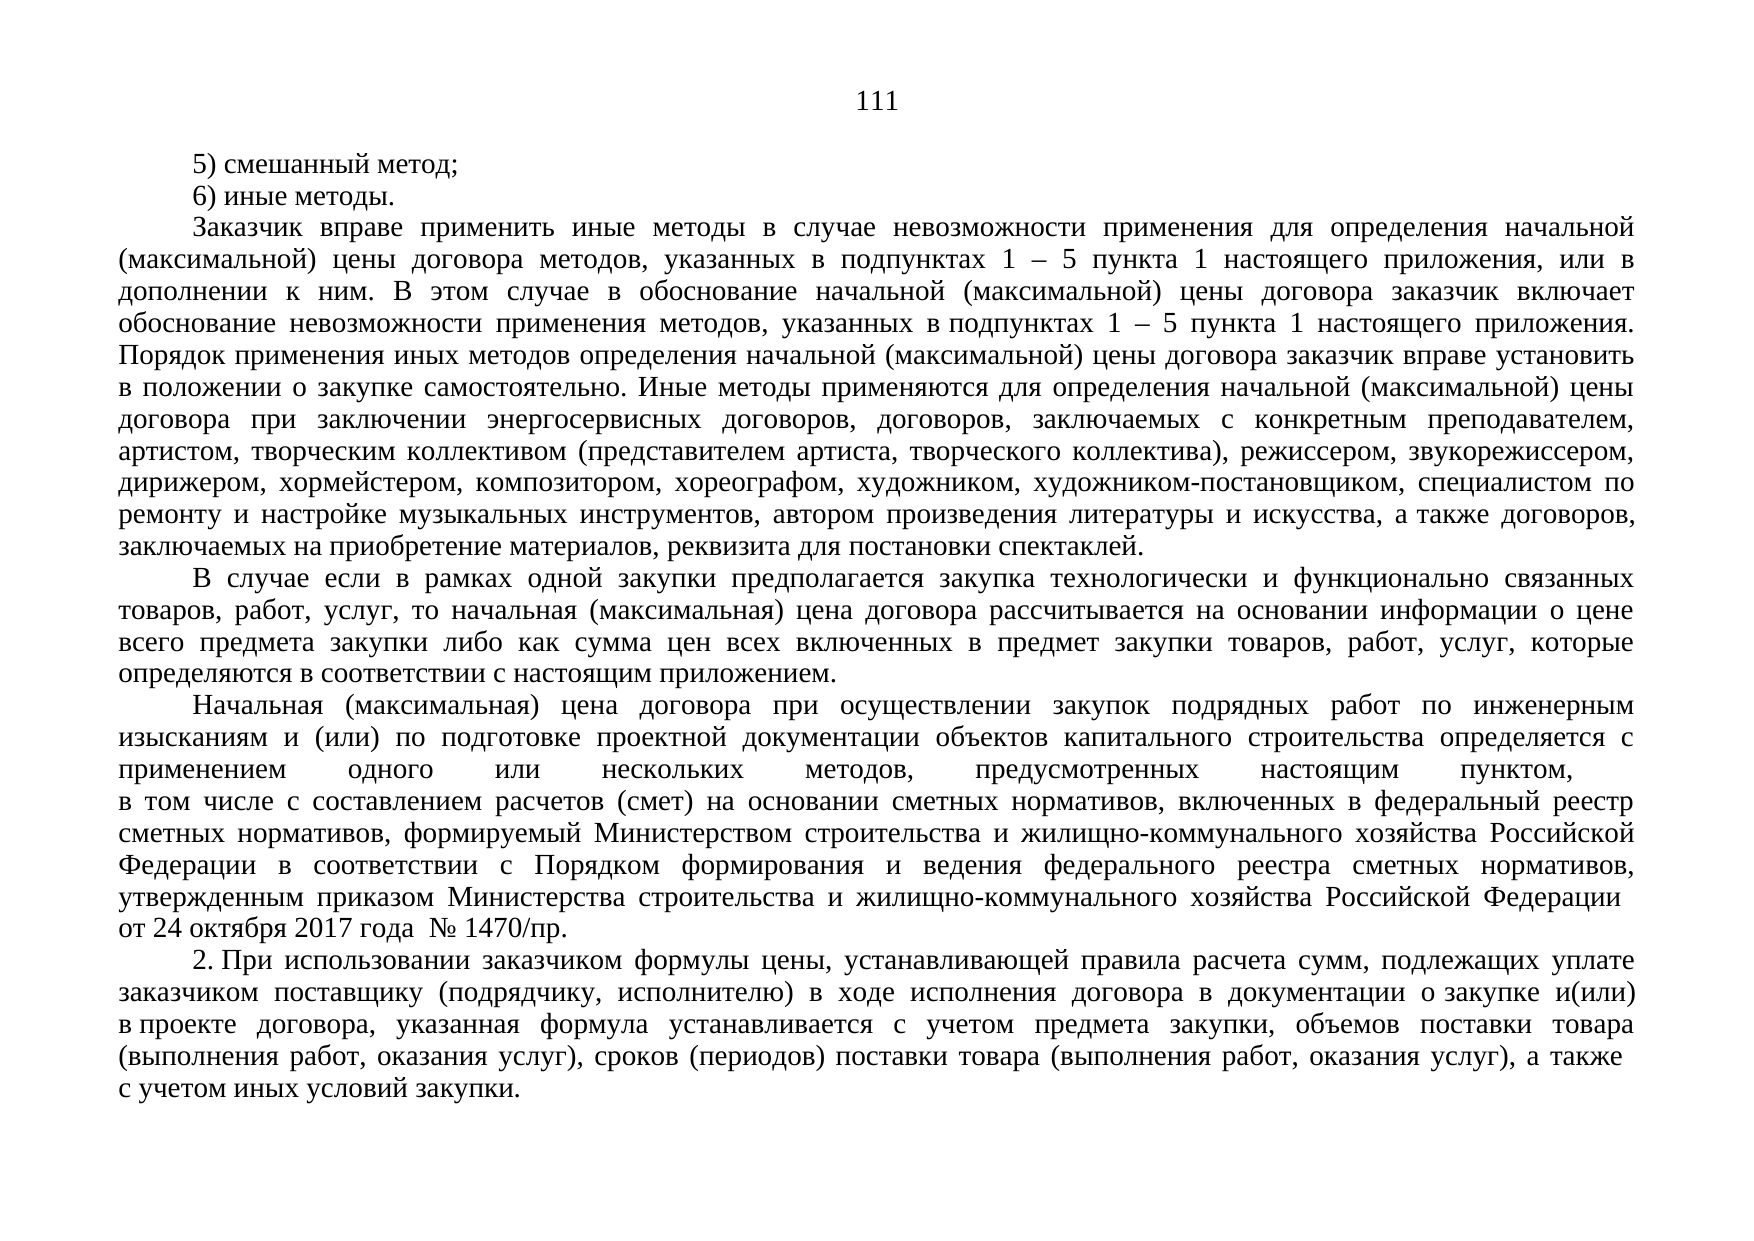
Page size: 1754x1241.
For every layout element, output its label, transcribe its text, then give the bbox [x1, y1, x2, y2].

text Заказчик вправе применить иные методы в случае невозможности применения для определения начальной (максимальной) цены договора методов, указанных в подпунктах 1 – 5 пункта 1 настоящего приложения, или в дополнении к ним. В этом случае в обоснование начальной (максимальной) цены договора заказчик включает обоснование невозможности применения методов, указанных в подпунктах 1 – 5 пункта 1 настоящего приложения. Порядок применения иных методов определения начальной (максимальной) цены договора заказчик вправе установить в положении о закупке самостоятельно. Иные методы применяются для определения начальной (максимальной) цены договора при заключении энергосервисных договоров, договоров, заключаемых с конкретным преподавателем, артистом, творческим коллективом (представителем артиста, творческого коллектива), режиссером, звукорежиссером, дирижером, хормейстером, композитором, хореографом, художником, художником-постановщиком, специалистом по ремонту и настройке музыкальных инструментов, автором произведения литературы и искусства, а также договоров, заключаемых на приобретение материалов, реквизита для постановки спектаклей. [118, 211, 1636, 562]
text Начальная (максимальная) цена договора при осуществлении закупок подрядных работ по инженерным изысканиям и (или) по подготовке проектной документации объектов капитального строительства определяется с применением одного или нескольких методов, предусмотренных настоящим пунктом, в том числе с составлением расчетов (смет) на основании сметных нормативов, включенных в федеральный реестр сметных нормативов, формируемый Министерством строительства и жилищно-коммунального хозяйства Российской Федерации в соответствии с Порядком формирования и ведения федерального реестра сметных нормативов, утвержденным приказом Министерства строительства и жилищно-коммунального хозяйства Российской Федерации от 24 октября 2017 года № 1470/пр. [118, 689, 1636, 944]
text 5) смешанный метод; [118, 148, 1636, 179]
text В случае если в рамках одной закупки предполагается закупка технологически и функционально связанных товаров, работ, услуг, то начальная (максимальная) цена договора рассчитывается на основании информации о цене всего предмета закупки либо как сумма цен всех включенных в предмет закупки товаров, работ, услуг, которые определяются в соответствии с настоящим приложением. [118, 562, 1636, 689]
text 6) иные методы. [118, 179, 1636, 211]
text 2. При использовании заказчиком формулы цены, устанавливающей правила расчета сумм, подлежащих уплате заказчиком поставщику (подрядчику, исполнителю) в ходе исполнения договора в документации о закупке и(или) в проекте договора, указанная формула устанавливается с учетом предмета закупки, объемов поставки товара (выполнения работ, оказания услуг), сроков (периодов) поставки товара (выполнения работ, оказания услуг), а также с учетом иных условий закупки. [118, 944, 1636, 1103]
